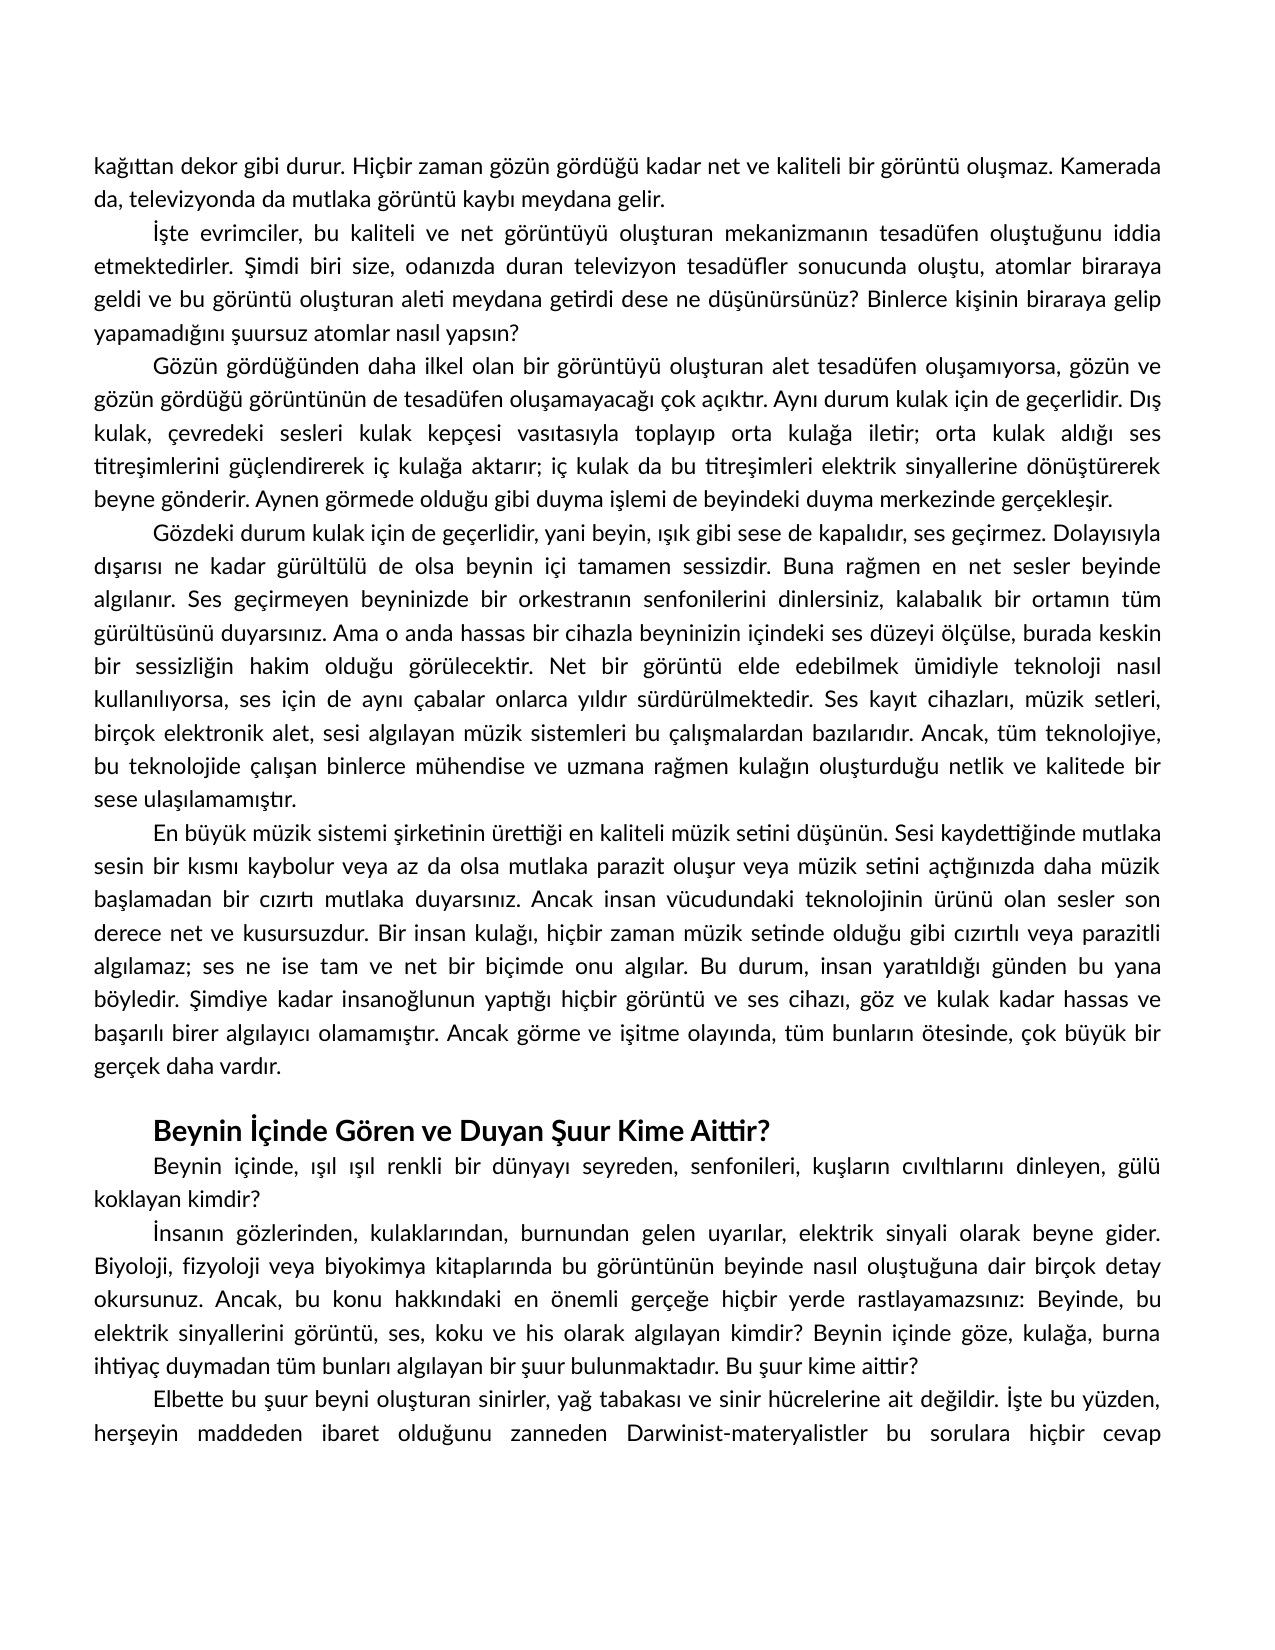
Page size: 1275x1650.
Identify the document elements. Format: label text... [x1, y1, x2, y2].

text En büyük müzik sistemi şirketinin ürettiği en kaliteli müzik setini düşünün. Sesi kaydettiğinde mutlaka sesin bir kısmı kaybolur veya az da olsa mutlaka parazit oluşur veya müzik setini açtığınızda daha müzik başlamadan bir cızırtı mutlaka duyarsınız. Ancak insan vücudundaki teknolojinin ürünü olan sesler son derece net ve kusursuzdur. Bir insan kulağı, hiçbir zaman müzik setinde olduğu gibi cızırtılı veya parazitli algılamaz; ses ne ise tam ve net bir biçimde onu algılar. Bu durum, insan yaratıldığı günden bu yana böyledir. Şimdiye kadar insanoğlunun yaptığı hiçbir görüntü ve ses cihazı, göz ve kulak kadar hassas ve başarılı birer algılayıcı olamamıştır. Ancak görme ve işitme olayında, tüm bunların ötesinde, çok büyük bir gerçek daha vardır. [94, 814, 1162, 1081]
text Beynin İçinde Gören ve Duyan Şuur Kime Aittir? [94, 1114, 1162, 1148]
text Gözün gördüğünden daha ilkel olan bir görüntüyü oluşturan alet tesadüfen oluşamıyorsa, gözün ve gözün gördüğü görüntünün de tesadüfen oluşamayacağı çok açıktır. Aynı durum kulak için de geçerlidir. Dış kulak, çevredeki sesleri kulak kepçesi vasıtasıyla toplayıp orta kulağa iletir; orta kulak aldığı ses titreşimlerini güçlendirerek iç kulağa aktarır; iç kulak da bu titreşimleri elektrik sinyallerine dönüştürerek beyne gönderir. Aynen görmede olduğu gibi duyma işlemi de beyindeki duyma merkezinde gerçekleşir. [94, 348, 1162, 514]
text kağıttan dekor gibi durur. Hiçbir zaman gözün gördüğü kadar net ve kaliteli bir görüntü oluşmaz. Kamerada da, televizyonda da mutlaka görüntü kaybı meydana gelir. [94, 148, 1162, 214]
text Gözdeki durum kulak için de geçerlidir, yani beyin, ışık gibi sese de kapalıdır, ses geçirmez. Dolayısıyla dışarısı ne kadar gürültülü de olsa beynin içi tamamen sessizdir. Buna rağmen en net sesler beyinde algılanır. Ses geçirmeyen beyninizde bir orkestranın senfonilerini dinlersiniz, kalabalık bir ortamın tüm gürültüsünü duyarsınız. Ama o anda hassas bir cihazla beyninizin içindeki ses düzeyi ölçülse, burada keskin bir sessizliğin hakim olduğu görülecektir. Net bir görüntü elde edebilmek ümidiyle teknoloji nasıl kullanılıyorsa, ses için de aynı çabalar onlarca yıldır sürdürülmektedir. Ses kayıt cihazları, müzik setleri, birçok elektronik alet, sesi algılayan müzik sistemleri bu çalışmalardan bazılarıdır. Ancak, tüm teknolojiye, bu teknolojide çalışan binlerce mühendise ve uzmana rağmen kulağın oluşturduğu netlik ve kalitede bir sese ulaşılamamıştır. [94, 514, 1162, 814]
text İnsanın gözlerinden, kulaklarından, burnundan gelen uyarılar, elektrik sinyali olarak beyne gider. Biyoloji, fizyoloji veya biyokimya kitaplarında bu görüntünün beyinde nasıl oluştuğuna dair birçok detay okursunuz. Ancak, bu konu hakkındaki en önemli gerçeğe hiçbir yerde rastlayamazsınız: Beyinde, bu elektrik sinyallerini görüntü, ses, koku ve his olarak algılayan kimdir? Beynin içinde göze, kulağa, burna ihtiyaç duymadan tüm bunları algılayan bir şuur bulunmaktadır. Bu şuur kime aittir? [94, 1214, 1162, 1381]
text İşte evrimciler, bu kaliteli ve net görüntüyü oluşturan mekanizmanın tesadüfen oluştuğunu iddia etmektedirler. Şimdi biri size, odanızda duran televizyon tesadüfler sonucunda oluştu, atomlar biraraya geldi ve bu görüntü oluşturan aleti meydana getirdi dese ne düşünürsünüz? Binlerce kişinin biraraya gelip yapamadığını şuursuz atomlar nasıl yapsın? [94, 214, 1162, 348]
text Beynin içinde, ışıl ışıl renkli bir dünyayı seyreden, senfonileri, kuşların cıvıltılarını dinleyen, gülü koklayan kimdir? [94, 1148, 1162, 1214]
text Elbette bu şuur beyni oluşturan sinirler, yağ tabakası ve sinir hücrelerine ait değildir. İşte bu yüzden, herşeyin maddeden ibaret olduğunu zanneden Darwinist-materyalistler bu sorulara hiçbir cevap [94, 1381, 1162, 1448]
